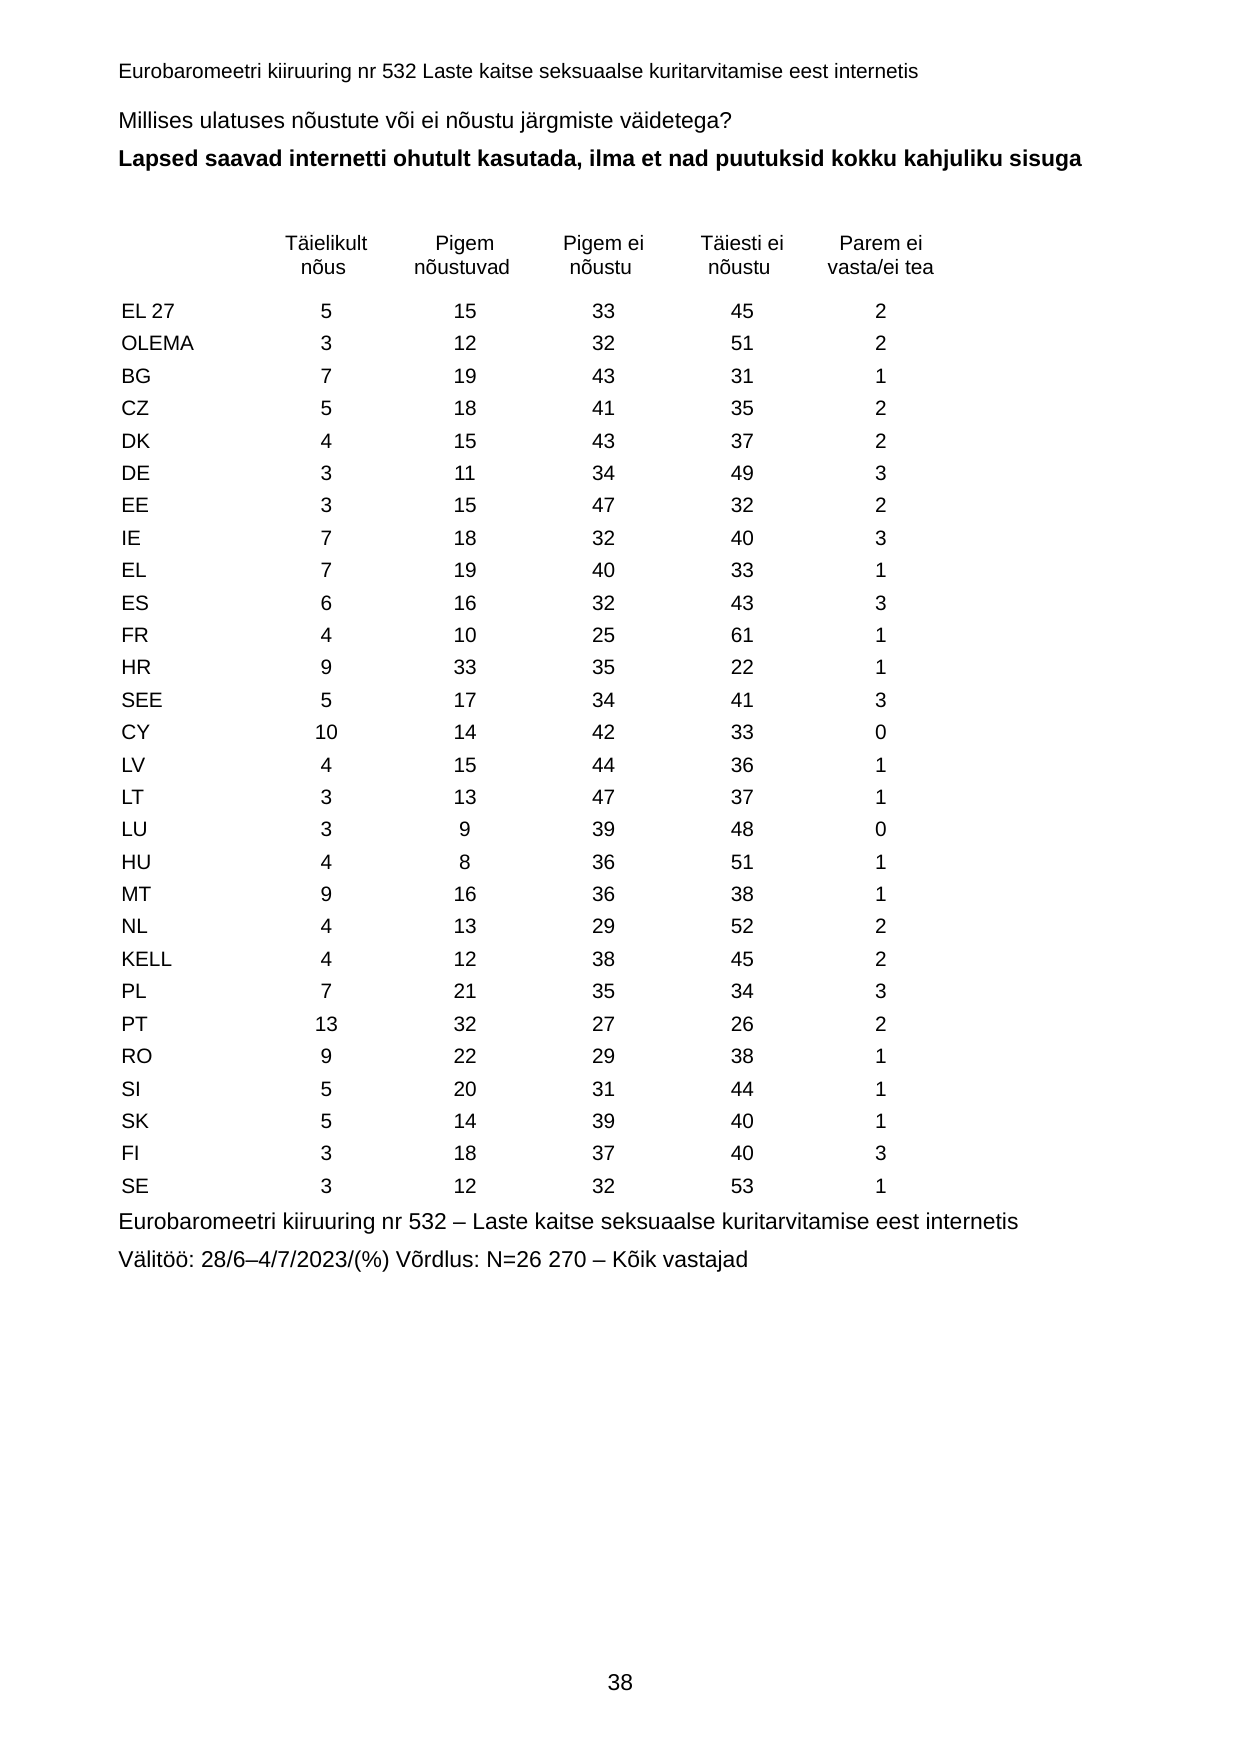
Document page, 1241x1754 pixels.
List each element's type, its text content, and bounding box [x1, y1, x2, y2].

table_cell CY [118, 716, 257, 748]
table_cell 43 [534, 360, 673, 392]
table_cell 36 [673, 748, 811, 781]
table_cell 4 [257, 748, 395, 781]
table_cell 36 [534, 845, 673, 878]
table_cell 38 [534, 943, 673, 975]
table_cell OLEMA [118, 327, 257, 359]
table_cell 19 [395, 554, 534, 586]
table_cell 12 [395, 943, 534, 975]
table_cell 2 [811, 327, 950, 359]
table_cell 5 [257, 295, 395, 327]
table_cell 32 [534, 327, 673, 359]
table_cell HR [118, 651, 257, 683]
table_cell RO [118, 1040, 257, 1072]
table_cell 33 [395, 651, 534, 683]
table_cell 1 [811, 554, 950, 586]
table_cell 3 [811, 975, 950, 1007]
table_cell 7 [257, 554, 395, 586]
table_cell 49 [673, 457, 811, 489]
table_cell 36 [534, 878, 673, 910]
table_cell 3 [257, 1137, 395, 1169]
table_cell 35 [673, 392, 811, 424]
table_cell 4 [257, 845, 395, 878]
table_cell 3 [811, 521, 950, 554]
table_cell 9 [395, 813, 534, 845]
table_cell 4 [257, 424, 395, 457]
table_header [118, 215, 257, 295]
table_cell 15 [395, 489, 534, 521]
table_cell 3 [811, 586, 950, 619]
table_cell LT [118, 781, 257, 813]
table_cell 42 [534, 716, 673, 748]
table_cell 18 [395, 521, 534, 554]
table_cell 3 [257, 327, 395, 359]
table_cell 1 [811, 845, 950, 878]
table_cell 2 [811, 943, 950, 975]
table_cell 2 [811, 392, 950, 424]
table_cell 0 [811, 813, 950, 845]
table_cell 34 [673, 975, 811, 1007]
table_cell 41 [673, 684, 811, 716]
table_cell 3 [257, 457, 395, 489]
table_cell 13 [395, 781, 534, 813]
table_cell 18 [395, 392, 534, 424]
table_cell 33 [534, 295, 673, 327]
table_cell 35 [534, 651, 673, 683]
table_cell IE [118, 521, 257, 554]
table_cell 1 [811, 878, 950, 910]
table_cell 32 [534, 521, 673, 554]
table_cell 40 [673, 1137, 811, 1169]
table_cell 29 [534, 1040, 673, 1072]
table_cell FR [118, 619, 257, 651]
table_cell MT [118, 878, 257, 910]
table_cell 5 [257, 684, 395, 716]
table_cell 15 [395, 748, 534, 781]
table_header Täiesti ei nõustu [673, 215, 811, 295]
table_cell 6 [257, 586, 395, 619]
table_cell 17 [395, 684, 534, 716]
table_cell 35 [534, 975, 673, 1007]
table_cell 10 [395, 619, 534, 651]
table_cell 32 [534, 586, 673, 619]
table_cell 5 [257, 1072, 395, 1104]
table_cell 20 [395, 1072, 534, 1104]
table_header Pigem ei nõustu [534, 215, 673, 295]
table_cell 61 [673, 619, 811, 651]
table_cell 51 [673, 327, 811, 359]
table_cell 1 [811, 1040, 950, 1072]
table_cell 40 [673, 521, 811, 554]
table_cell 15 [395, 424, 534, 457]
table_cell 12 [395, 327, 534, 359]
table_cell SI [118, 1072, 257, 1104]
table_cell ES [118, 586, 257, 619]
table_cell 1 [811, 781, 950, 813]
table_cell 2 [811, 424, 950, 457]
table_cell 12 [395, 1169, 534, 1202]
table_cell 47 [534, 489, 673, 521]
table_cell 2 [811, 910, 950, 943]
table_cell 38 [673, 1040, 811, 1072]
table_cell 1 [811, 360, 950, 392]
table_cell 40 [673, 1105, 811, 1137]
table_cell PL [118, 975, 257, 1007]
table_cell PT [118, 1008, 257, 1040]
table_cell 38 [673, 878, 811, 910]
table_cell 15 [395, 295, 534, 327]
table_cell 47 [534, 781, 673, 813]
table_cell 4 [257, 910, 395, 943]
table_cell 3 [257, 489, 395, 521]
table_cell 51 [673, 845, 811, 878]
table_cell 40 [534, 554, 673, 586]
table_cell 7 [257, 975, 395, 1007]
table_cell 5 [257, 392, 395, 424]
table_cell 1 [811, 651, 950, 683]
table_cell 10 [257, 716, 395, 748]
table_cell 2 [811, 1008, 950, 1040]
text Millises ulatuses nõustute või ei nõustu järgmiste väidetega? [118, 107, 1122, 133]
table_cell 26 [673, 1008, 811, 1040]
table_cell 4 [257, 943, 395, 975]
table_cell 9 [257, 1040, 395, 1072]
table_cell 13 [395, 910, 534, 943]
table_cell BG [118, 360, 257, 392]
table_cell 22 [673, 651, 811, 683]
table_cell 32 [534, 1169, 673, 1202]
text Lapsed saavad internetti ohutult kasutada, ilma et nad puutuksid kokku kahjuliku sisuga [118, 145, 1122, 171]
table_cell HU [118, 845, 257, 878]
table_cell 5 [257, 1105, 395, 1137]
table_cell 32 [673, 489, 811, 521]
table_header Parem ei vasta/ei tea [811, 215, 950, 295]
table_cell 7 [257, 521, 395, 554]
table_cell 44 [673, 1072, 811, 1104]
table_cell 14 [395, 716, 534, 748]
table_cell 34 [534, 457, 673, 489]
table_cell 3 [811, 457, 950, 489]
table_cell 9 [257, 878, 395, 910]
table_cell 39 [534, 813, 673, 845]
table_cell 1 [811, 748, 950, 781]
table_cell 14 [395, 1105, 534, 1137]
table_cell 4 [257, 619, 395, 651]
table_cell 3 [257, 813, 395, 845]
table_cell 45 [673, 295, 811, 327]
table_cell 52 [673, 910, 811, 943]
table_cell CZ [118, 392, 257, 424]
table_cell 1 [811, 1169, 950, 1202]
table_cell 27 [534, 1008, 673, 1040]
table_cell 31 [534, 1072, 673, 1104]
table_cell DE [118, 457, 257, 489]
table_cell 37 [534, 1137, 673, 1169]
text Välitöö: 28/6–4/7/2023/(%) Võrdlus: N=26 270 – Kõik vastajad [118, 1246, 1122, 1272]
table_cell EL [118, 554, 257, 586]
table_cell KELL [118, 943, 257, 975]
table_cell 2 [811, 489, 950, 521]
table_cell 3 [257, 781, 395, 813]
table_cell SK [118, 1105, 257, 1137]
table_cell 3 [811, 684, 950, 716]
table_cell 41 [534, 392, 673, 424]
table_cell 9 [257, 651, 395, 683]
table_cell 29 [534, 910, 673, 943]
table_cell 43 [534, 424, 673, 457]
table_cell 48 [673, 813, 811, 845]
table_cell 7 [257, 360, 395, 392]
table_cell 32 [395, 1008, 534, 1040]
table_cell LU [118, 813, 257, 845]
table_cell 39 [534, 1105, 673, 1137]
table_cell EE [118, 489, 257, 521]
table_cell SEE [118, 684, 257, 716]
table_cell 19 [395, 360, 534, 392]
table_cell NL [118, 910, 257, 943]
table_cell 1 [811, 1105, 950, 1137]
table_cell 16 [395, 878, 534, 910]
table_cell 18 [395, 1137, 534, 1169]
table_cell 3 [257, 1169, 395, 1202]
table_cell 34 [534, 684, 673, 716]
table_header Pigem nõustuvad [395, 215, 534, 295]
table_cell 8 [395, 845, 534, 878]
table_cell 2 [811, 295, 950, 327]
table_cell EL 27 [118, 295, 257, 327]
text Eurobaromeetri kiiruuring nr 532 – Laste kaitse seksuaalse kuritarvitamise eest internetis [118, 1208, 1122, 1234]
table_cell SE [118, 1169, 257, 1202]
table_cell 21 [395, 975, 534, 1007]
table_cell 11 [395, 457, 534, 489]
table_cell 44 [534, 748, 673, 781]
table_cell 0 [811, 716, 950, 748]
table_cell FI [118, 1137, 257, 1169]
table_cell 31 [673, 360, 811, 392]
table_cell LV [118, 748, 257, 781]
table_cell 43 [673, 586, 811, 619]
table_cell 33 [673, 716, 811, 748]
table_cell 13 [257, 1008, 395, 1040]
table_cell 3 [811, 1137, 950, 1169]
table_cell 37 [673, 781, 811, 813]
table_cell 25 [534, 619, 673, 651]
table_cell 1 [811, 619, 950, 651]
table_cell DK [118, 424, 257, 457]
table_cell 16 [395, 586, 534, 619]
table_cell 1 [811, 1072, 950, 1104]
table_cell 53 [673, 1169, 811, 1202]
table_cell 22 [395, 1040, 534, 1072]
table_header Täielikult nõus [257, 215, 395, 295]
table_cell 37 [673, 424, 811, 457]
table_cell 33 [673, 554, 811, 586]
table_cell 45 [673, 943, 811, 975]
